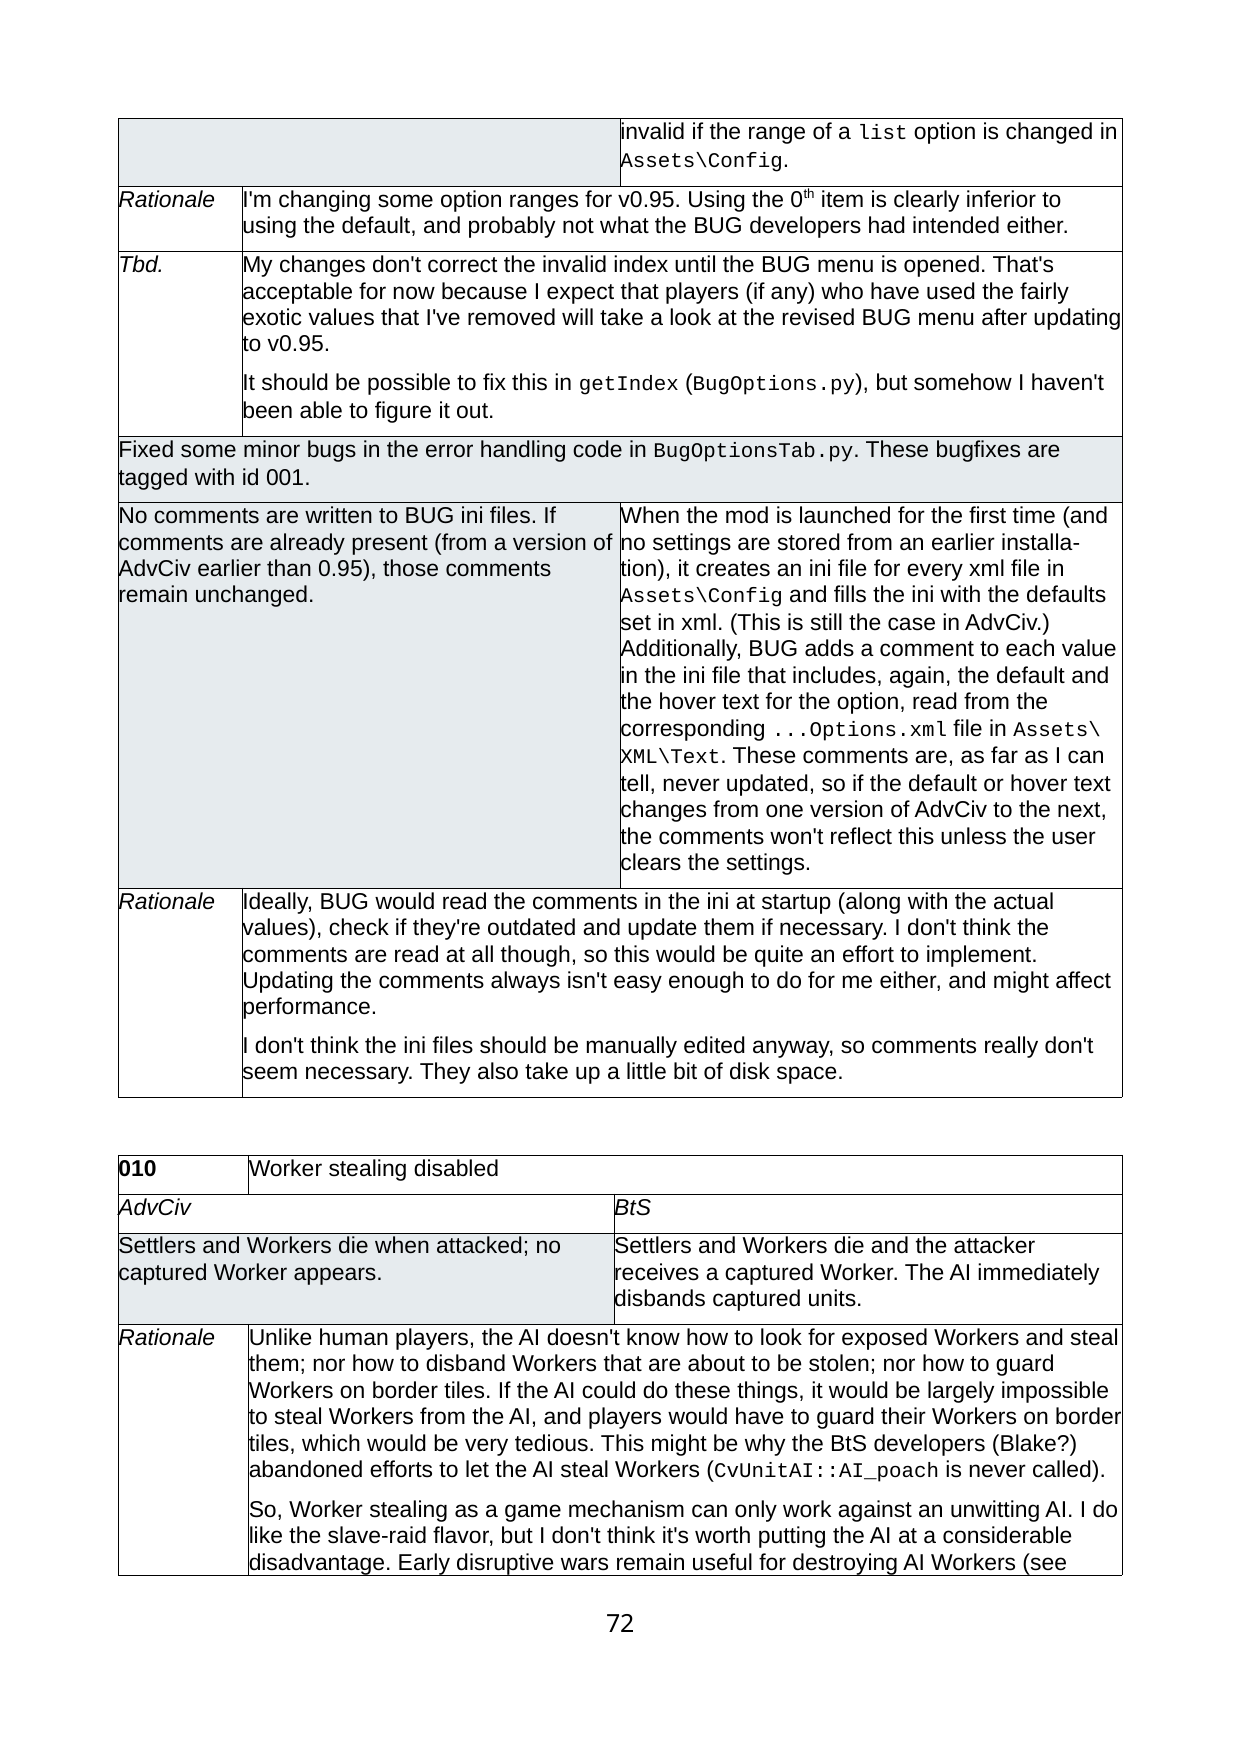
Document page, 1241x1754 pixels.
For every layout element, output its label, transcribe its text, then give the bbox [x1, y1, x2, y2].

table_cell Settlers and Workers die and the attacker receives a captured Worker. The AI immediately disbands captured units. [615, 1234, 1122, 1324]
table_cell [119, 119, 620, 186]
table_header Worker stealing disabled [249, 1156, 1122, 1193]
table_cell I'm changing some option ranges for v0.95. Using the 0th item is clearly inferior to using the default, and probably not what the BUG developers had intended either. [243, 187, 1122, 251]
table_cell Ideally, BUG would read the comments in the ini at startup (along with the actual values), check if they're outdated and update them if necessary. I don't think the comments are read at all though, so this would be quite an effort to implement. Updating the comments always isn't easy enough to do for me either, and might affect performance. I don't think the ini files should be manually edited anyway, so comments really don't seem necessary. They also take up a little bit of disk space. [243, 889, 1122, 1097]
table_cell Rationale [119, 889, 242, 1097]
table_cell When the mod is launched for the first time (and no settings are stored from an earlier installa­tion), it creates an ini file for every xml file in Assets\Config and fills the ini with the defaults set in xml. (This is still the case in AdvCiv.) Additionally, BUG adds a comment to each value in the ini file that includes, again, the default and the hover text for the option, read from the corresponding ...Options.xml file in Assets\XML\Text. These comments are, as far as I can tell, never updated, so if the default or hover text changes from one version of AdvCiv to the next, the comments won't reflect this unless the user clears the settings. [621, 503, 1122, 888]
table_cell AdvCiv [119, 1195, 614, 1232]
table_cell invalid if the range of a list option is changed in Assets\Config. [621, 119, 1122, 186]
table_cell Fixed some minor bugs in the error handling code in BugOptionsTab.py. These bugfixes are tagged with id 001. [119, 437, 1122, 502]
table_cell BtS [615, 1195, 1122, 1232]
table_cell Tbd. [119, 252, 242, 436]
table_cell Settlers and Workers die when attacked; no captured Worker appears. [119, 1234, 614, 1324]
table_cell Rationale [119, 1325, 248, 1575]
table_cell Unlike human players, the AI doesn't know how to look for exposed Workers and steal them; nor how to disband Workers that are about to be stolen; nor how to guard Workers on border tiles. If the AI could do these things, it would be largely impossible to steal Workers from the AI, and players would have to guard their Workers on border tiles, which would be very tedious. This might be why the BtS developers (Blake?) abandoned efforts to let the AI steal Workers (CvUnitAI::AI_poach is never called). So, Worker stealing as a game mechanism can only work against an unwitting AI. I do like the slave-raid flavor, but I don't think it's worth putting the AI at a considerable disadvantage. Early disruptive wars remain useful for destroying AI Workers (see [249, 1325, 1122, 1575]
table_header 010 [119, 1156, 248, 1193]
table_cell My changes don't correct the invalid index until the BUG menu is opened. That's acceptable for now because I expect that players (if any) who have used the fairly exotic values that I've removed will take a look at the revised BUG menu after updating to v0.95. It should be possible to fix this in getIndex (BugOptions.py), but somehow I haven't been able to figure it out. [243, 252, 1122, 436]
table_cell No comments are written to BUG ini files. If comments are already present (from a version of AdvCiv earlier than 0.95), those comments remain unchanged. [119, 503, 620, 888]
table_cell Rationale [119, 187, 242, 251]
